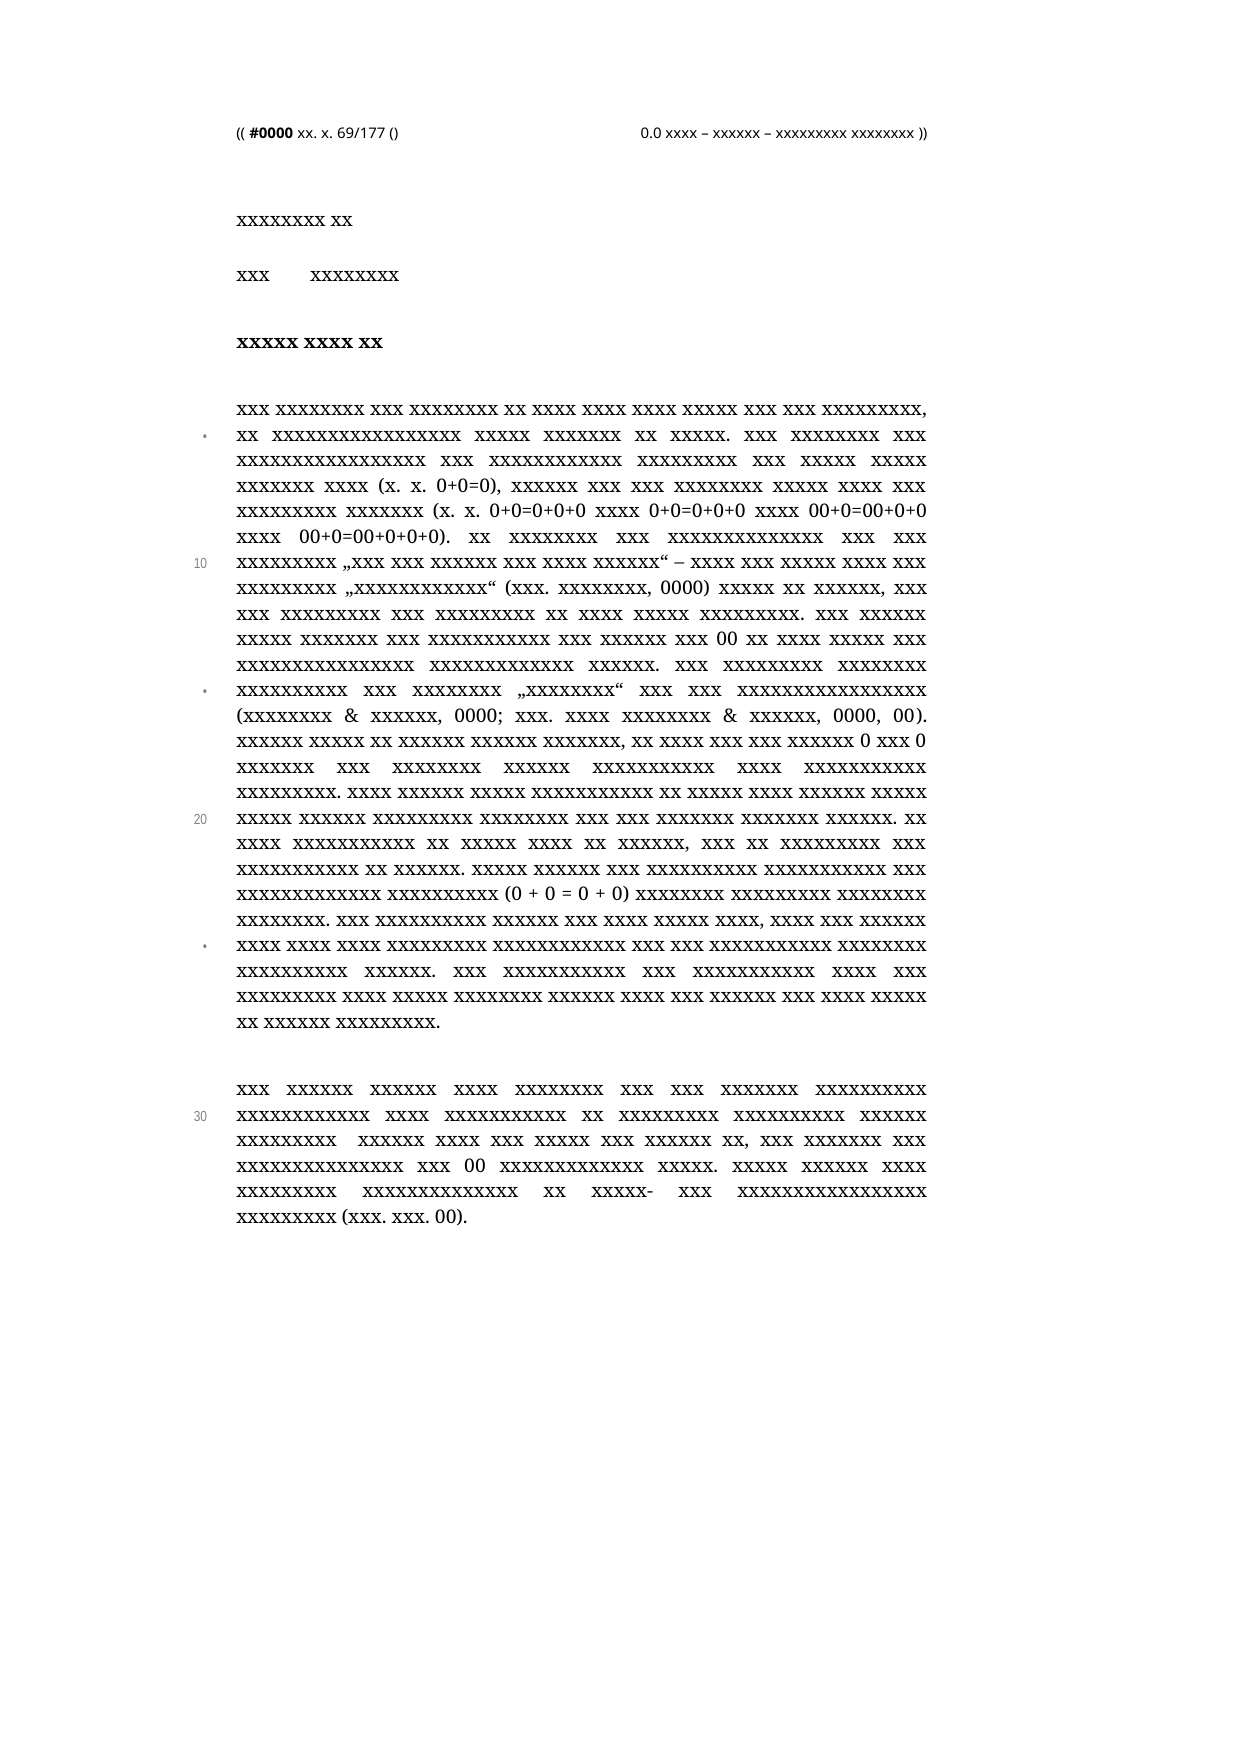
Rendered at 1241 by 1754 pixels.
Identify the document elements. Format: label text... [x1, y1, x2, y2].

text xxxxxxxx xx [236, 207, 927, 232]
text xxx xxxxxx xxxxxx xxxx xxxxxxxx xxx xxx xxxxxxx xxxxxxxxxx xxxxxxxxxxxx xxxx xxxxxxxxxxx xx xxxxxxxxx xxxxxxxxxx xxxxxx xxxxxxxxx xxxxxx xxxx xxx xxxxx xxx xxxxxx xx, xxx xxxxxxx xxx xxxxxxxxxxxxxxx xxx 00 xxxxxxxxxxxxx xxxxx. xxxxx xxxxxx xxxx xxxxxxxxx xxxxxxxxxxxxxx xx xxxxx- xxx xxxxxxxxxxxxxxxxx xxxxxxxxx (xxx. xxx. 00). [236, 1075, 927, 1228]
text xxx xxxxxxxx [236, 261, 927, 287]
text xxx xxxxxxxx xxx xxxxxxxx xx xxxx xxxx xxxx xxxxx xxx xxx xxxxxxxxx, xx xxxxxxxxxxxxxxxxx xxxxx xxxxxxx xx xxxxx. xxx xxxxxxxx xxx xxxxxxxxxxxxxxxxx xxx xxxxxxxxxxxx xxxxxxxxx xxx xxxxx xxxxx xxxxxxx xxxx (x. x. 0+0=0), xxxxxx xxx xxx xxxxxxxx xxxxx xxxx xxx xxxxxxxxx xxxxxxx (x. x. 0+0=0+0+0 xxxx 0+0=0+0+0 xxxx 00+0=00+0+0 xxxx 00+0=00+0+0+0). xx xxxxxxxx xxx xxxxxxxxxxxxxx xxx xxx xxxxxxxxx „xxx xxx xxxxxx xxx xxxx xxxxxx“ – xxxx xxx xxxxx xxxx xxx xxxxxxxxx „xxxxxxxxxxxx“ (xxx. xxxxxxxx, 0000) xxxxx xx xxxxxx, xxx xxx xxxxxxxxx xxx xxxxxxxxx xx xxxx xxxxx xxxxxxxxx. xxx xxxxxx xxxxx xxxxxxx xxx xxxxxxxxxxx xxx xxxxxx xxx 00 xx xxxx xxxxx xxx xxxxxxxxxxxxxxxx xxxxxxxxxxxxx xxxxxx. xxx xxxxxxxxx xxxxxxxx xxxxxxxxxx xxx xxxxxxxx „xxxxxxxx“ xxx xxx xxxxxxxxxxxxxxxxx (xxxxxxxx & xxxxxx, 0000; xxx. xxxx xxxxxxxx & xxxxxx, 0000, 00). xxxxxx xxxxx xx xxxxxx xxxxxx xxxxxxx, xx xxxx xxx xxx xxxxxx 0 xxx 0 xxxxxxx xxx xxxxxxxx xxxxxx xxxxxxxxxxx xxxx xxxxxxxxxxx xxxxxxxxx. xxxx xxxxxx xxxxx xxxxxxxxxxx xx xxxxx xxxx xxxxxx xxxxx xxxxx xxxxxx xxxxxxxxx xxxxxxxx xxx xxx xxxxxxx xxxxxxx xxxxxx. xx xxxx xxxxxxxxxxx xx xxxxx xxxx xx xxxxxx, xxx xx xxxxxxxxx xxx xxxxxxxxxxx xx xxxxxx. xxxxx xxxxxx xxx xxxxxxxxxx xxxxxxxxxxx xxx xxxxxxxxxxxxx xxxxxxxxxx (0 + 0 = 0 + 0) xxxxxxxx xxxxxxxxx xxxxxxxx xxxxxxxx. xxx xxxxxxxxxx xxxxxx xxx xxxx xxxxx xxxx, xxxx xxx xxxxxx xxxx xxxx xxxx xxxxxxxxx xxxxxxxxxxxx xxx xxx xxxxxxxxxxx xxxxxxxx xxxxxxxxxx xxxxxx. xxx xxxxxxxxxxx xxx xxxxxxxxxxx xxxx xxx xxxxxxxxx xxxx xxxxx xxxxxxxx xxxxxx xxxx xxx xxxxxx xxx xxxx xxxxx xx xxxxxx xxxxxxxxx. [236, 396, 927, 1034]
text xxxxx xxxx xx [236, 328, 927, 354]
